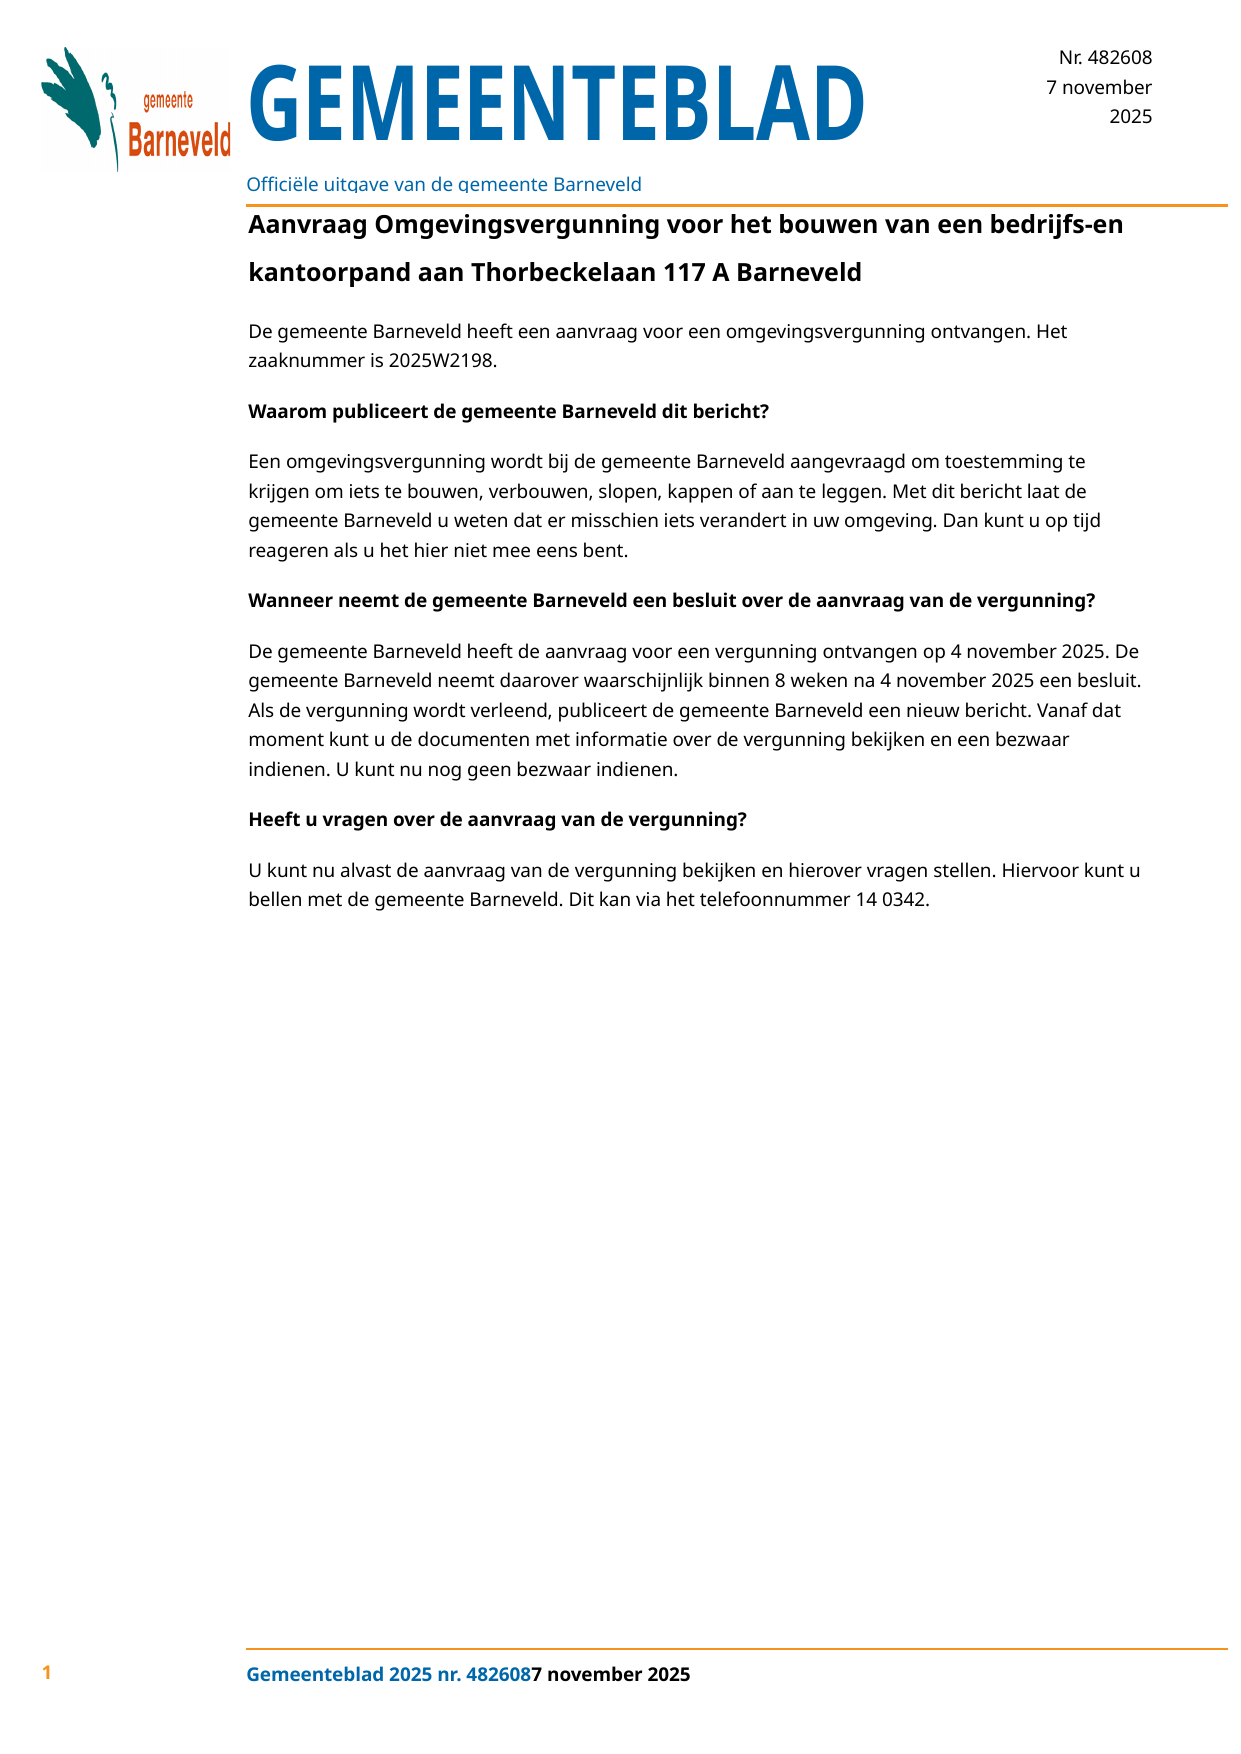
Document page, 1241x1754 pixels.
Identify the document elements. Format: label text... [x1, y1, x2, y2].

text De gemeente Barneveld heeft de aanvraag voor een vergunning ontvangen op 4 november 2025. De gemeente Barneveld neemt daarover waarschijnlijk binnen 8 weken na 4 november 2025 een besluit. Als de vergunning wordt verleend, publiceert de gemeente Barneveld een nieuw bericht. Vanaf dat moment kunt u de documenten met informatie over de vergunning bekijken en een bezwaar indienen. U kunt nu nog geen bezwaar indienen. [248, 638, 1152, 782]
text Waarom publiceert de gemeente Barneveld dit bericht? [248, 398, 1152, 424]
text Aanvraag Omgevingsvergunning voor het bouwen van een bedrijfs-en kantoorpand aan Thorbeckelaan 117 A Barneveld [248, 207, 1152, 288]
text Een omgevingsvergunning wordt bij de gemeente Barneveld aangevraagd om toestemming te krijgen om iets te bouwen, verbouwen, slopen, kappen of aan te leggen. Met dit bericht laat de gemeente Barneveld u weten dat er misschien iets verandert in uw omgeving. Dan kunt u op tijd reageren als u het hier niet mee eens bent. [248, 448, 1152, 563]
text U kunt nu alvast de aanvraag van de vergunning bekijken en hierover vragen stellen. Hiervoor kunt u bellen met de gemeente Barneveld. Dit kan via het telefoonnummer 14 0342. [248, 857, 1152, 912]
picture [41, 47, 231, 172]
text De gemeente Barneveld heeft een aanvraag voor een omgevingsvergunning ontvangen. Het zaaknummer is 2025W2198. [248, 318, 1152, 373]
text Wanneer neemt de gemeente Barneveld een besluit over de aanvraag van de vergunning? [248, 587, 1152, 613]
text Heeft u vragen over de aanvraag van de vergunning? [248, 807, 1152, 832]
